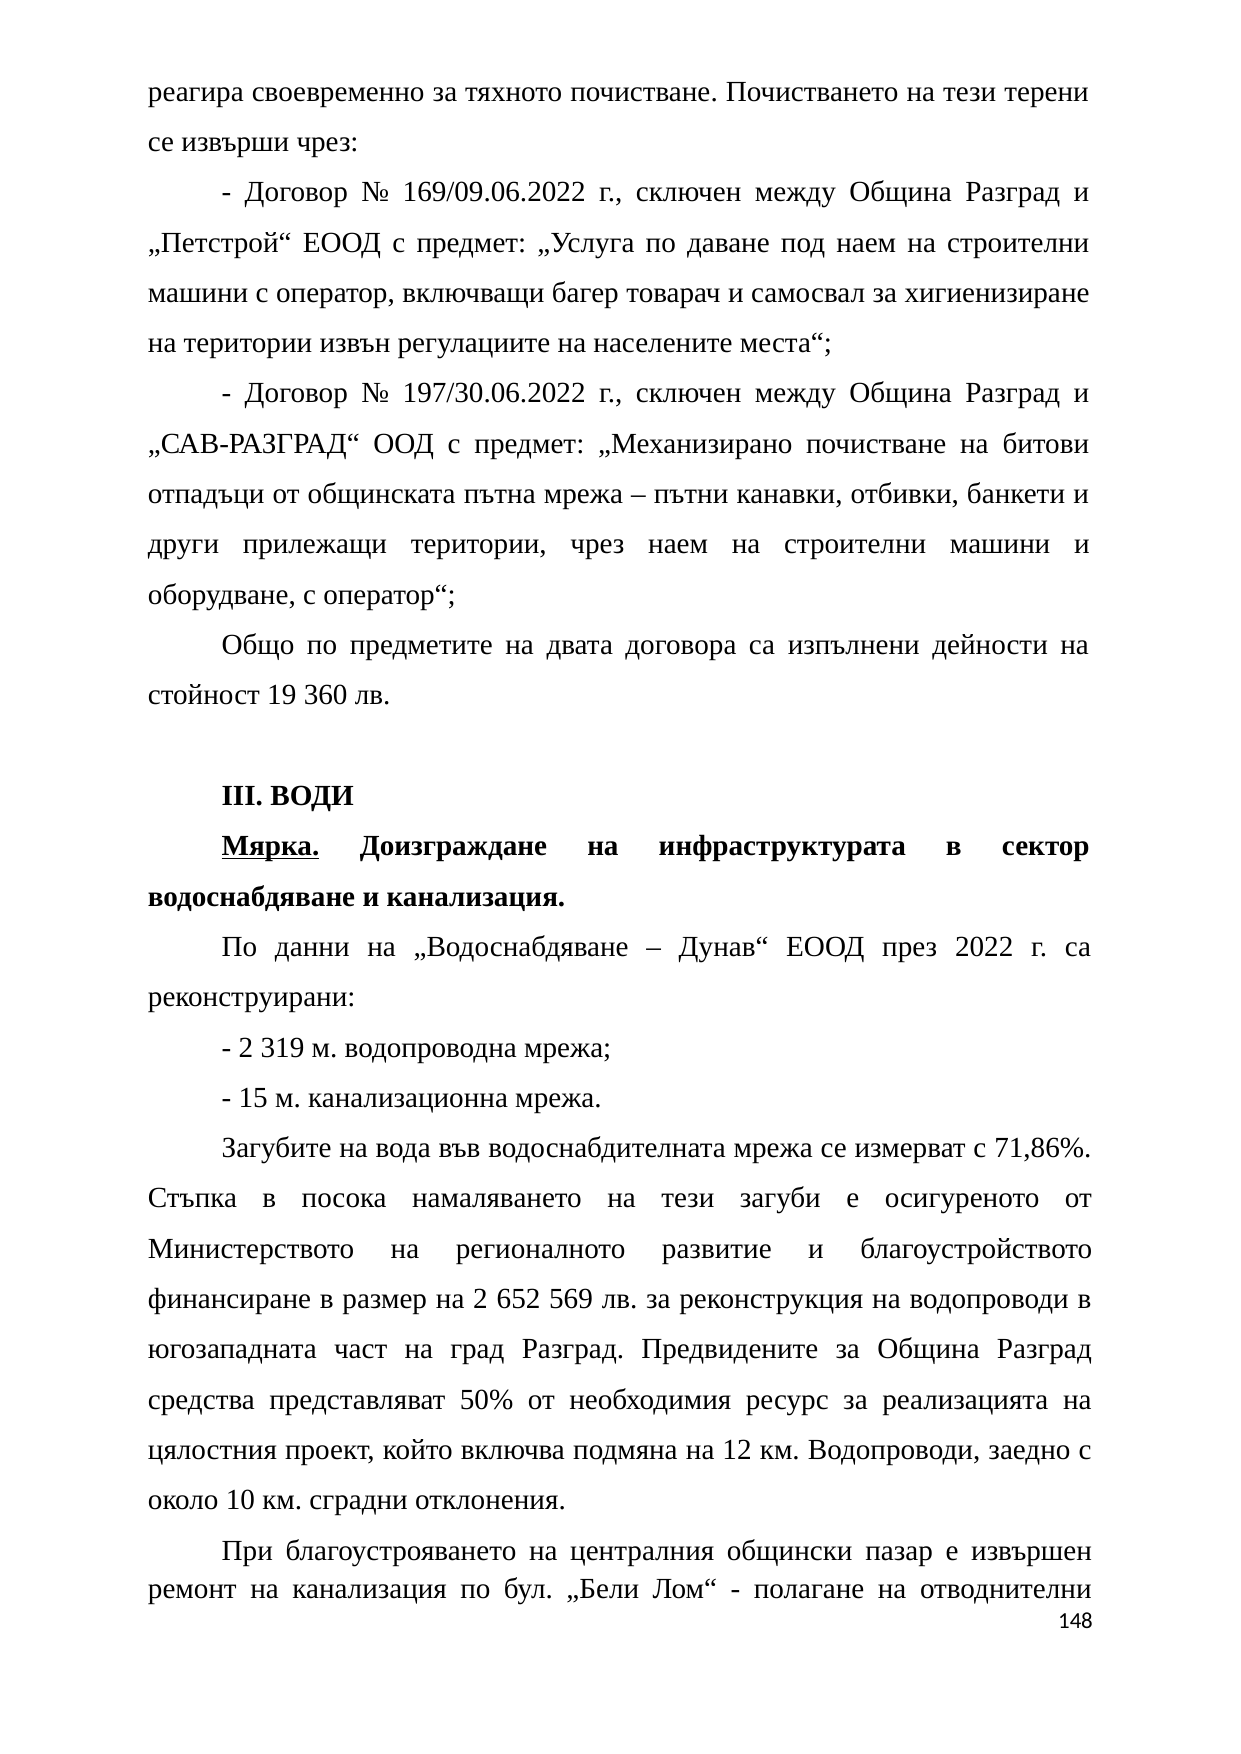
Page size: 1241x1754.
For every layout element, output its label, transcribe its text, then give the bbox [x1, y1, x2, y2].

text При благоустрояването на централния общински пазар е извършен ремонт на канализация по бул. „Бели Лом“ - полагане на отводнителни [148, 1533, 1093, 1605]
text - Договор № 197/30.06.2022 г., сключен между Община Разград и „САВ-РАЗГРАД“ ООД с предмет: „Механизирано почистване на битови отпадъци от общинската пътна мрежа – пътни канавки, отбивки, банкети и други прилежащи територии, чрез наем на строителни машини и оборудване, с оператор“; [148, 376, 1090, 610]
text - Договор № 169/09.06.2022 г., сключен между Община Разград и „Петстрой“ ЕООД с предмет: „Услуга по даване под наем на строителни машини с оператор, включващи багер товарач и самосвал за хигиенизиране на територии извън регулациите на населените места“; [148, 174, 1090, 359]
text Общо по предметите на двата договора са изпълнени дейности на стойност 19 360 лв. [148, 627, 1090, 711]
text Мярка. Доизграждане на инфраструктурата в сектор водоснабдяване и канализация. [148, 828, 1090, 912]
text - 15 м. канализационна мрежа. [148, 1080, 1093, 1113]
text Загубите на вода във водоснабдителната мрежа се измерват с 71,86%. Стъпка в посока намаляването на тези загуби е осигуреното от Министерството на регионалното развитие и благоустройството финансиране в размер на 2 652 569 лв. за реконструкция на водопроводи в югозападната част на град Разград. Предвидените за Община Разград средства представляват 50% от необходимия ресурс за реализацията на цялостния проект, който включва подмяна на 12 км. Водопроводи, заедно с около 10 км. сградни отклонения. [148, 1130, 1093, 1516]
text - 2 319 м. водопроводна мрежа; [148, 1030, 1093, 1063]
text III. ВОДИ [148, 778, 1093, 812]
text По данни на „Водоснабдяване – Дунав“ ЕООД през 2022 г. са реконструирани: [148, 929, 1093, 1013]
text реагира своевременно за тяхното почистване. Почистването на тези терени се извърши чрез: [148, 74, 1090, 158]
